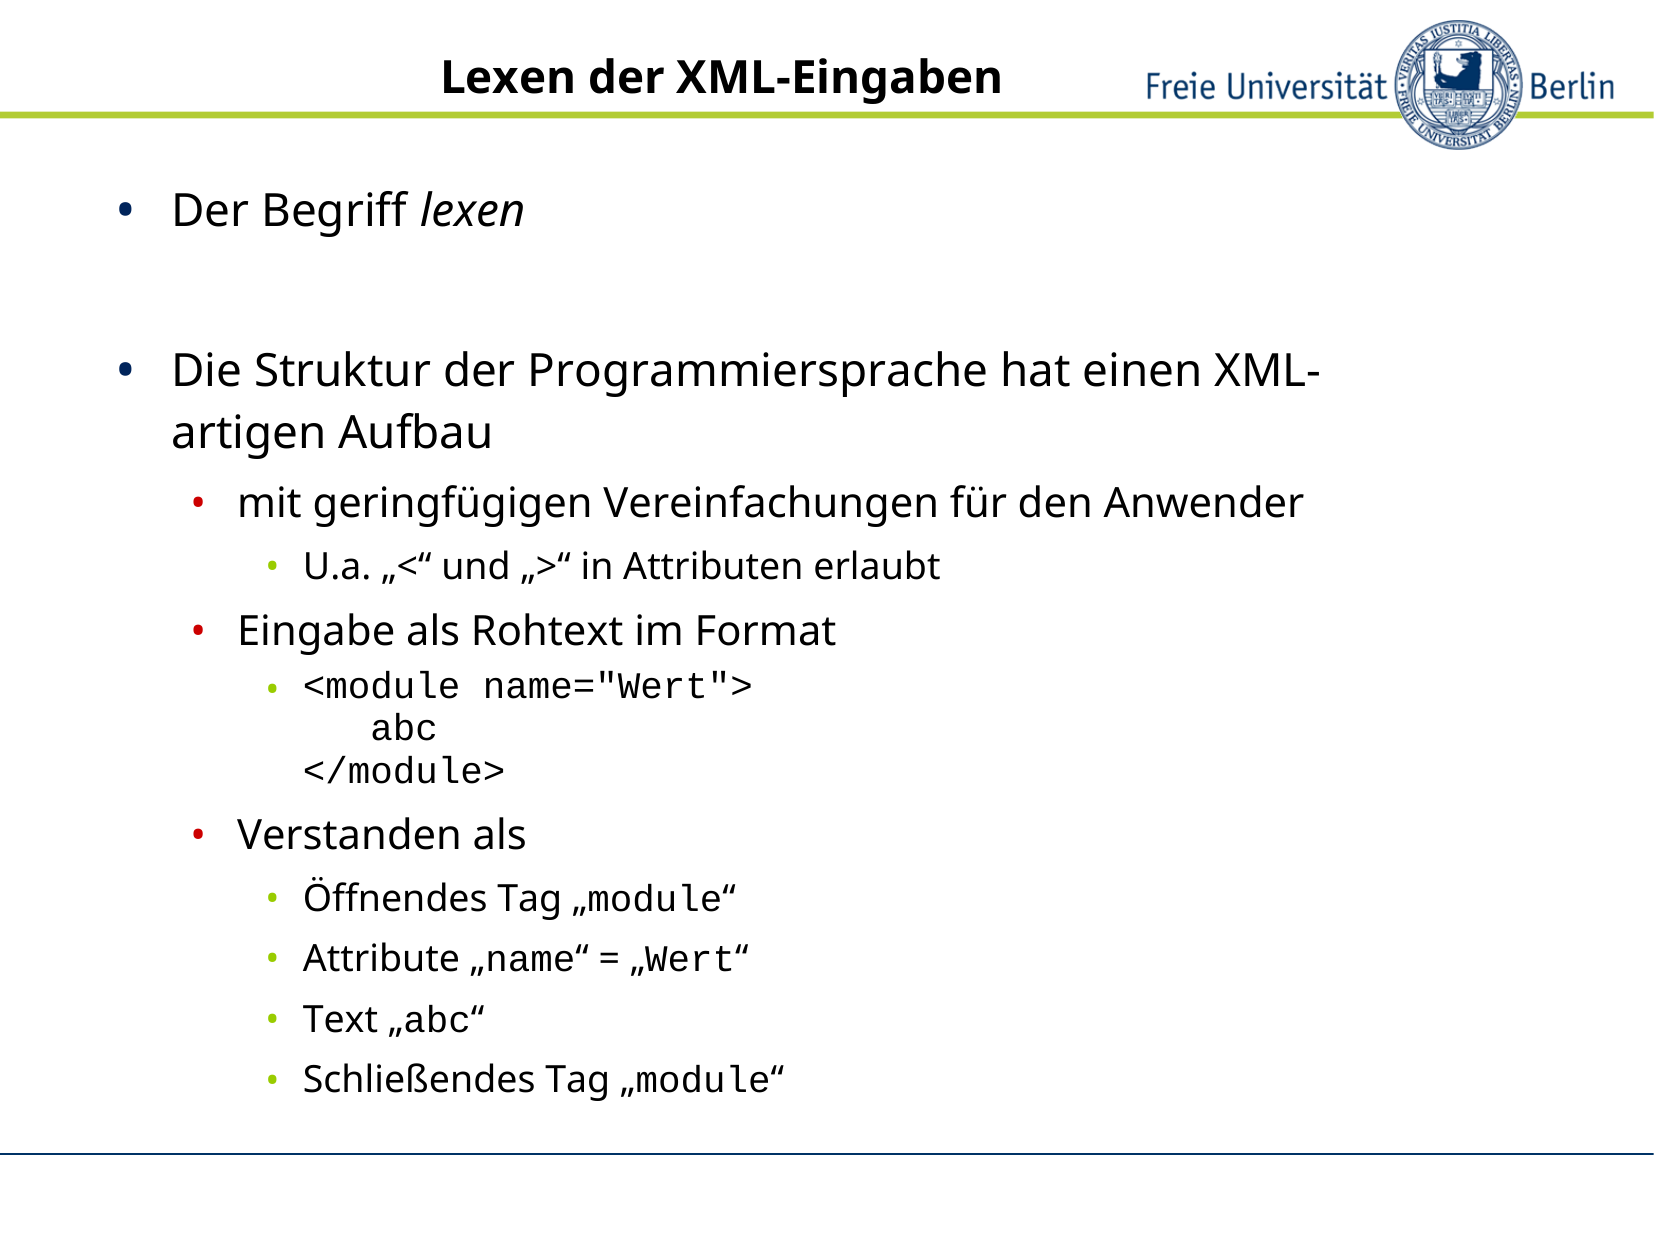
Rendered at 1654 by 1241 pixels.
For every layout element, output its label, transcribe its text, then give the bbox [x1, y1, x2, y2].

list Der Begriff lexen Die Struktur der Programmiersprache hat einen XML-artigen Aufbau mit geringfügigen Vereinfachungen für den Anwender U.a. „<“ und „>“ in Attributen erlaubt Eingabe als Rohtext im Format <module name="Wert"> abc </module> Verstanden als Öffnendes Tag „module“ Attribute „name“ = „Wert“ Text „abc“ Schließendes Tag „module“ [115, 177, 1418, 1042]
title Lexen der XML-Eingaben [422, 0, 1654, 152]
